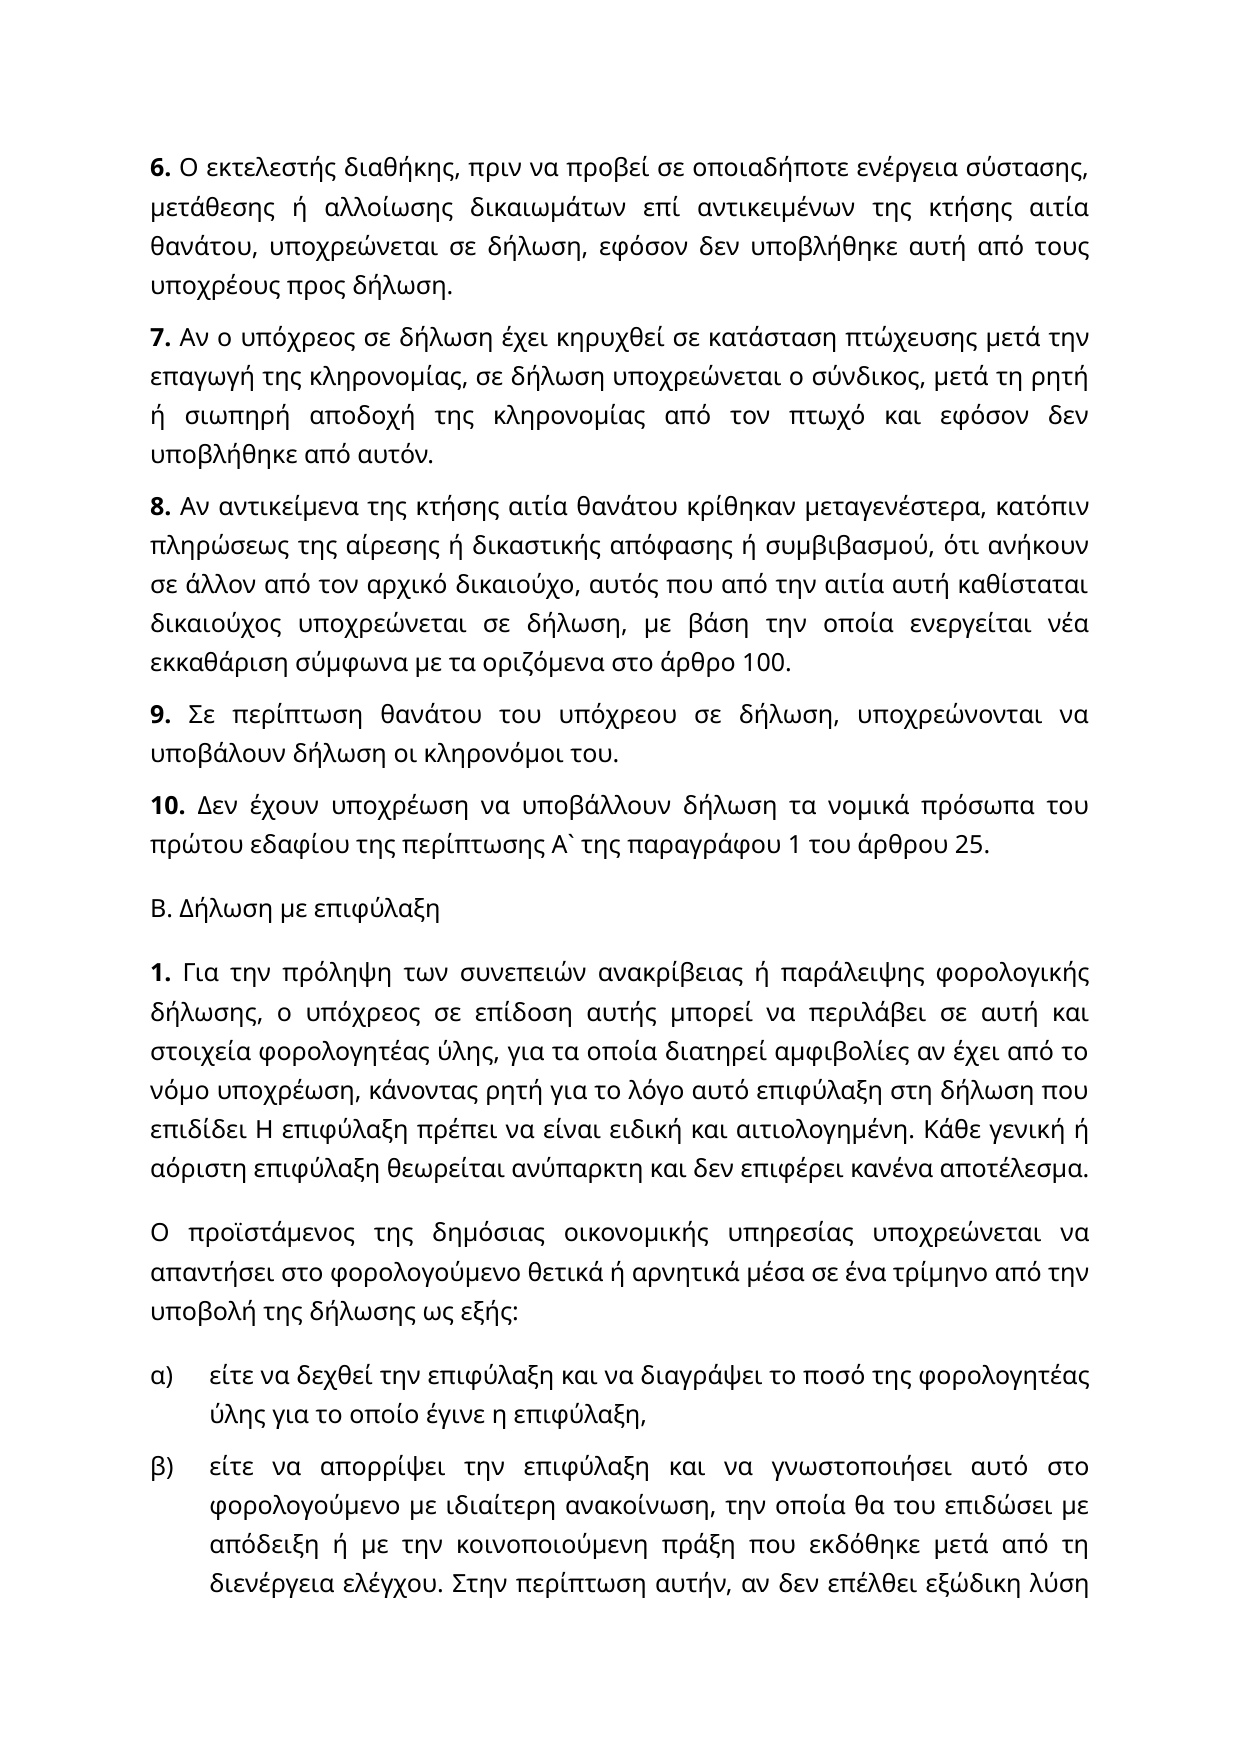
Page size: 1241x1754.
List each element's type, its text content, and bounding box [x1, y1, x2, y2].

text 10. Δεν έχουν υποχρέωση να υποβάλλουν δήλωση τα νομικά πρόσωπα του πρώτου εδαφίου της περίπτωσης Α` της παραγράφου 1 του άρθρου 25. [150, 787, 1090, 861]
text 8. Αν αντικείμενα της κτήσης αιτία θανάτου κρίθηκαν μεταγενέστερα, κατόπιν πληρώσεως της αίρεσης ή δικαστικής απόφασης ή συμβιβασμού, ότι ανήκουν σε άλλον από τον αρχικό δικαιούχο, αυτός που από την αιτία αυτή καθίσταται δικαιούχος υποχρεώνεται σε δήλωση, με βάση την οποία ενεργείται νέα εκκαθάριση σύμφωνα με τα οριζόμενα στο άρθρο 100. [150, 488, 1090, 679]
text Ο προϊστάμενος της δημόσιας οικονομικής υπηρεσίας υποχρεώνεται να απαντήσει στο φορολογούμενο θετικά ή αρνητικά μέσα σε ένα τρίμηνο από την υποβολή της δήλωσης ως εξής: [150, 1215, 1090, 1327]
text 1. Για την πρόληψη των συνεπειών ανακρίβειας ή παράλειψης φορολογικής δήλωσης, ο υπόχρεος σε επίδοση αυτής μπορεί να περιλάβει σε αυτή και στοιχεία φορολογητέας ύλης, για τα οποία διατηρεί αμφιβολίες αν έχει από το νόμο υποχρέωση, κάνοντας ρητή για το λόγο αυτό επιφύλαξη στη δήλωση που επιδίδει Η επιφύλαξη πρέπει να είναι ειδική και αιτιολογημένη. Κάθε γενική ή αόριστη επιφύλαξη θεωρείται ανύπαρκτη και δεν επιφέρει κανένα αποτέλεσμα. [150, 955, 1090, 1185]
list β) είτε να απορρίψει την επιφύλαξη και να γνωστοποιήσει αυτό στο φορολογούμενο με ιδιαίτερη ανακοίνωση, την οποία θα του επιδώσει με απόδειξη ή με την κοινοποιούμενη πράξη που εκδόθηκε μετά από τη διενέργεια ελέγχου. Στην περίπτωση αυτήν, αν δεν επέλθει εξώδικη λύση [150, 1448, 1090, 1600]
list α) είτε να δεχθεί την επιφύλαξη και να διαγράψει το ποσό της φορολογητέας ύλης για το οποίο έγινε η επιφύλαξη, [150, 1357, 1090, 1431]
text 9. Σε περίπτωση θανάτου του υπόχρεου σε δήλωση, υποχρεώνονται να υποβάλουν δήλωση οι κληρονόμοι του. [150, 697, 1090, 770]
text 7. Αν ο υπόχρεος σε δήλωση έχει κηρυχθεί σε κατάσταση πτώχευσης μετά την επαγωγή της κληρονομίας, σε δήλωση υποχρεώνεται ο σύνδικος, μετά τη ρητή ή σιωπηρή αποδοχή της κληρονομίας από τον πτωχό και εφόσον δεν υποβλήθηκε από αυτόν. [150, 319, 1090, 471]
text 6. Ο εκτελεστής διαθήκης, πριν να προβεί σε οποιαδήποτε ενέργεια σύστασης, μετάθεσης ή αλλοίωσης δικαιωμάτων επί αντικειμένων της κτήσης αιτία θανάτου, υποχρεώνεται σε δήλωση, εφόσον δεν υποβλήθηκε αυτή από τους υποχρέους προς δήλωση. [150, 150, 1090, 302]
text Β. Δήλωση με επιφύλαξη [150, 891, 1090, 925]
